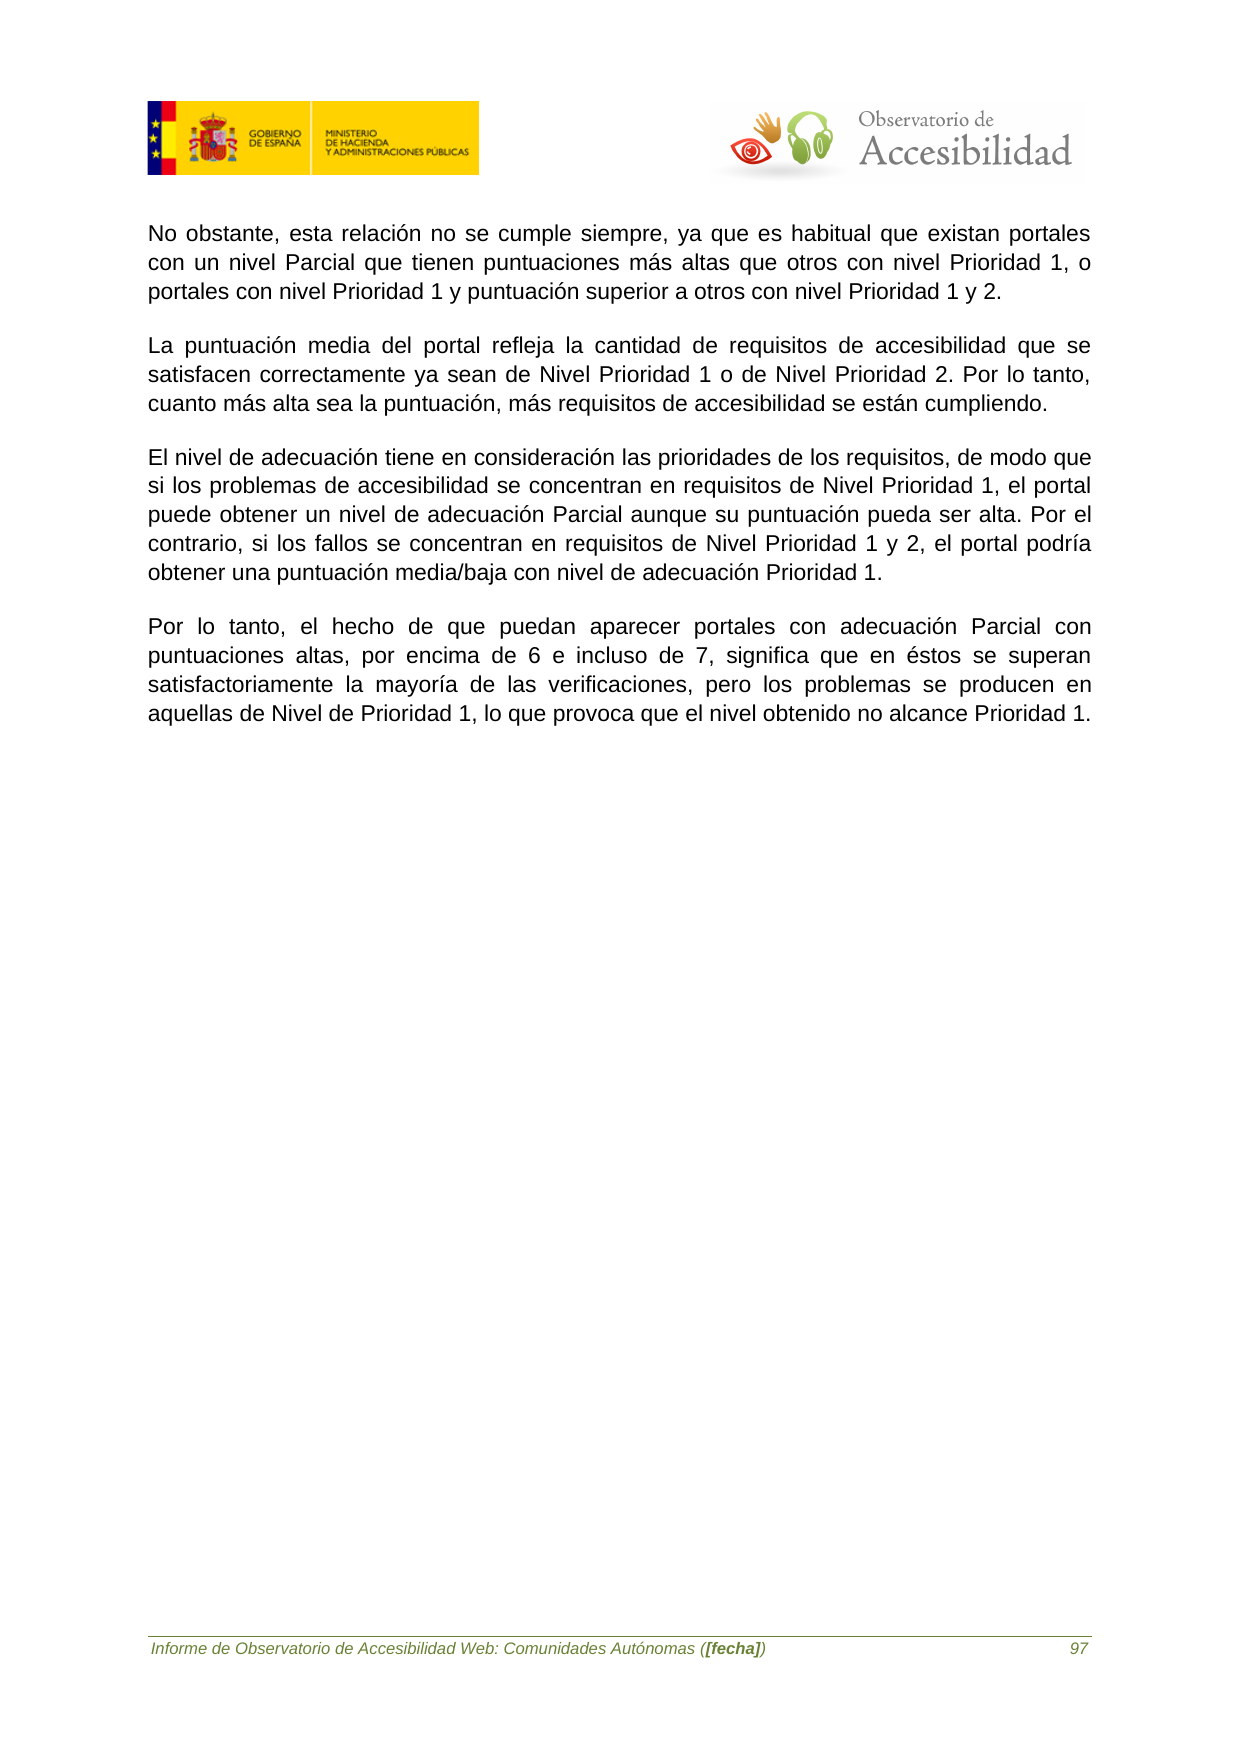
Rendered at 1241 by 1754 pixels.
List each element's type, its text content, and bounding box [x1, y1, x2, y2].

text No obstante, esta relación no se cumple siempre, ya que es habitual que existan portales con un nivel Parcial que tienen puntuaciones más altas que otros con nivel Prioridad 1, o portales con nivel Prioridad 1 y puntuación superior a otros con nivel Prioridad 1 y 2. [148, 220, 1092, 304]
text Por lo tanto, el hecho de que puedan aparecer portales con adecuación Parcial con puntuaciones altas, por encima de 6 e incluso de 7, significa que en éstos se superan satisfactoriamente la mayoría de las verificaciones, pero los problemas se producen en aquellas de Nivel de Prioridad 1, lo que provoca que el nivel obtenido no alcance Prioridad 1. [148, 613, 1092, 726]
text La puntuación media del portal refleja la cantidad de requisitos de accesibilidad que se satisfacen correctamente ya sean de Nivel Prioridad 1 o de Nivel Prioridad 2. Por lo tanto, cuanto más alta sea la puntuación, más requisitos de accesibilidad se están cumpliendo. [148, 332, 1092, 416]
picture [710, 102, 1086, 185]
picture [147, 101, 479, 175]
text El nivel de adecuación tiene en consideración las prioridades de los requisitos, de modo que si los problemas de accesibilidad se concentran en requisitos de Nivel Prioridad 1, el portal puede obtener un nivel de adecuación Parcial aunque su puntuación pueda ser alta. Por el contrario, si los fallos se concentran en requisitos de Nivel Prioridad 1 y 2, el portal podría obtener una puntuación media/baja con nivel de adecuación Prioridad 1. [148, 443, 1092, 586]
